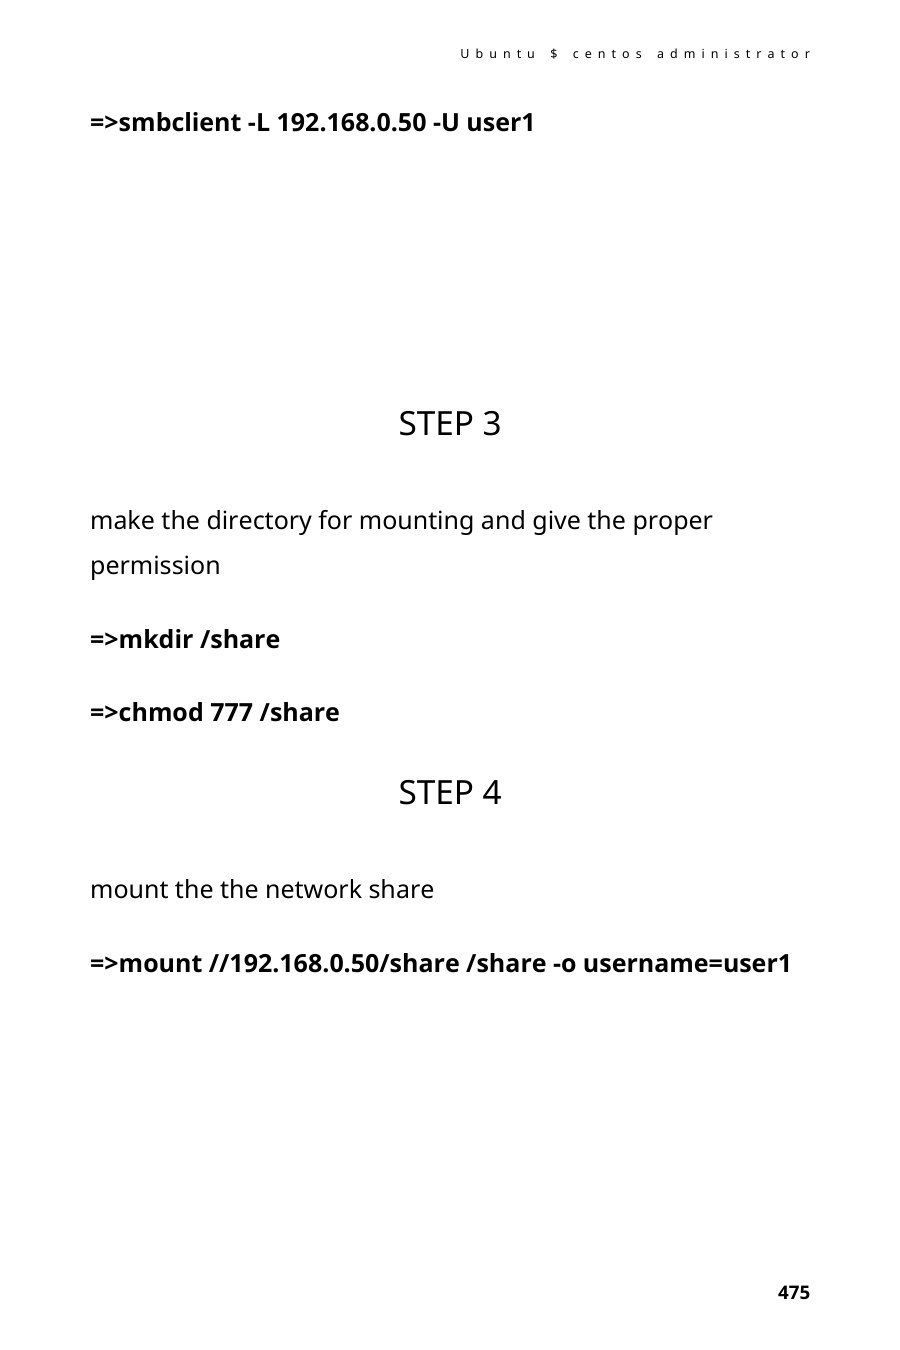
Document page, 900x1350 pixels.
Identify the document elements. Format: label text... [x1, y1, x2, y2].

text mount the the network share [90, 872, 810, 906]
text =>mkdir /share [90, 621, 810, 655]
text =>chmod 777 /share [90, 695, 810, 729]
text make the directory for mounting and give the proper permission [90, 503, 810, 582]
text STEP 4 [90, 769, 810, 814]
text STEP 3 [90, 400, 810, 445]
text =>mount //192.168.0.50/share /share -o username=user1 [90, 946, 810, 980]
text =>smbclient -L 192.168.0.50 -U user1 [90, 105, 810, 139]
